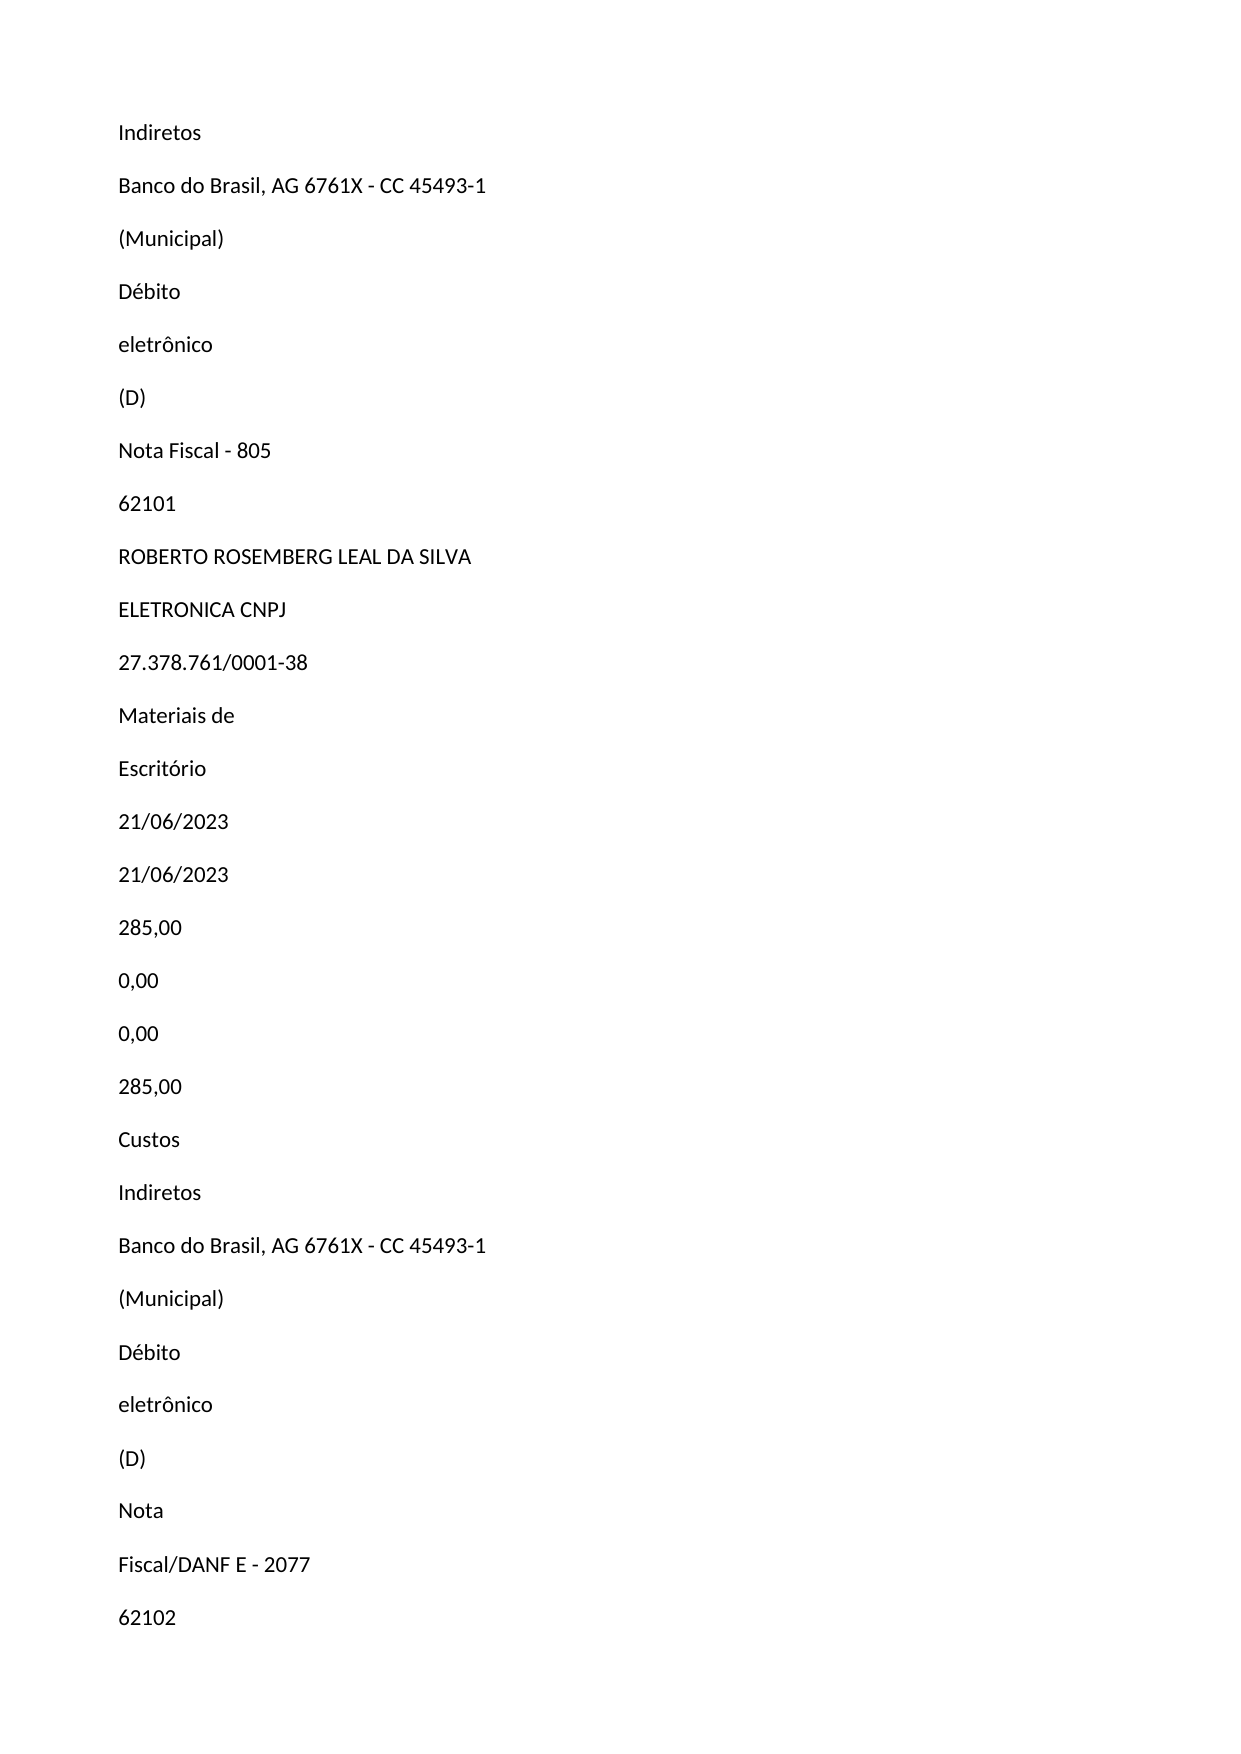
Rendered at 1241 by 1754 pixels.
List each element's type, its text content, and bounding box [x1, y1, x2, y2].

text Nota [118, 1497, 1122, 1525]
text Banco do Brasil, AG 6761X - CC 45493-1 [118, 171, 1122, 199]
text 21/06/2023 [118, 860, 1122, 888]
text 21/06/2023 [118, 807, 1122, 835]
text 285,00 [118, 913, 1122, 941]
text ELETRONICA CNPJ [118, 595, 1122, 623]
text 62101 [118, 489, 1122, 517]
text (Municipal) [118, 1284, 1122, 1313]
text 285,00 [118, 1072, 1122, 1101]
text Materiais de [118, 701, 1122, 729]
text 0,00 [118, 1019, 1122, 1047]
text (D) [118, 383, 1122, 411]
text (Municipal) [118, 224, 1122, 252]
text Custos [118, 1126, 1122, 1153]
text 62102 [118, 1603, 1122, 1631]
text Indiretos [118, 118, 1122, 146]
text eletrônico [118, 330, 1122, 358]
text 27.378.761/0001-38 [118, 648, 1122, 676]
text Débito [118, 1338, 1122, 1366]
text ROBERTO ROSEMBERG LEAL DA SILVA [118, 542, 1122, 570]
text Fiscal/DANF E - 2077 [118, 1550, 1122, 1578]
text Escritório [118, 754, 1122, 782]
text eletrônico [118, 1391, 1122, 1419]
text Banco do Brasil, AG 6761X - CC 45493-1 [118, 1232, 1122, 1259]
text 0,00 [118, 966, 1122, 994]
text Nota Fiscal - 805 [118, 436, 1122, 464]
text (D) [118, 1444, 1122, 1472]
text Indiretos [118, 1178, 1122, 1207]
text Débito [118, 277, 1122, 305]
